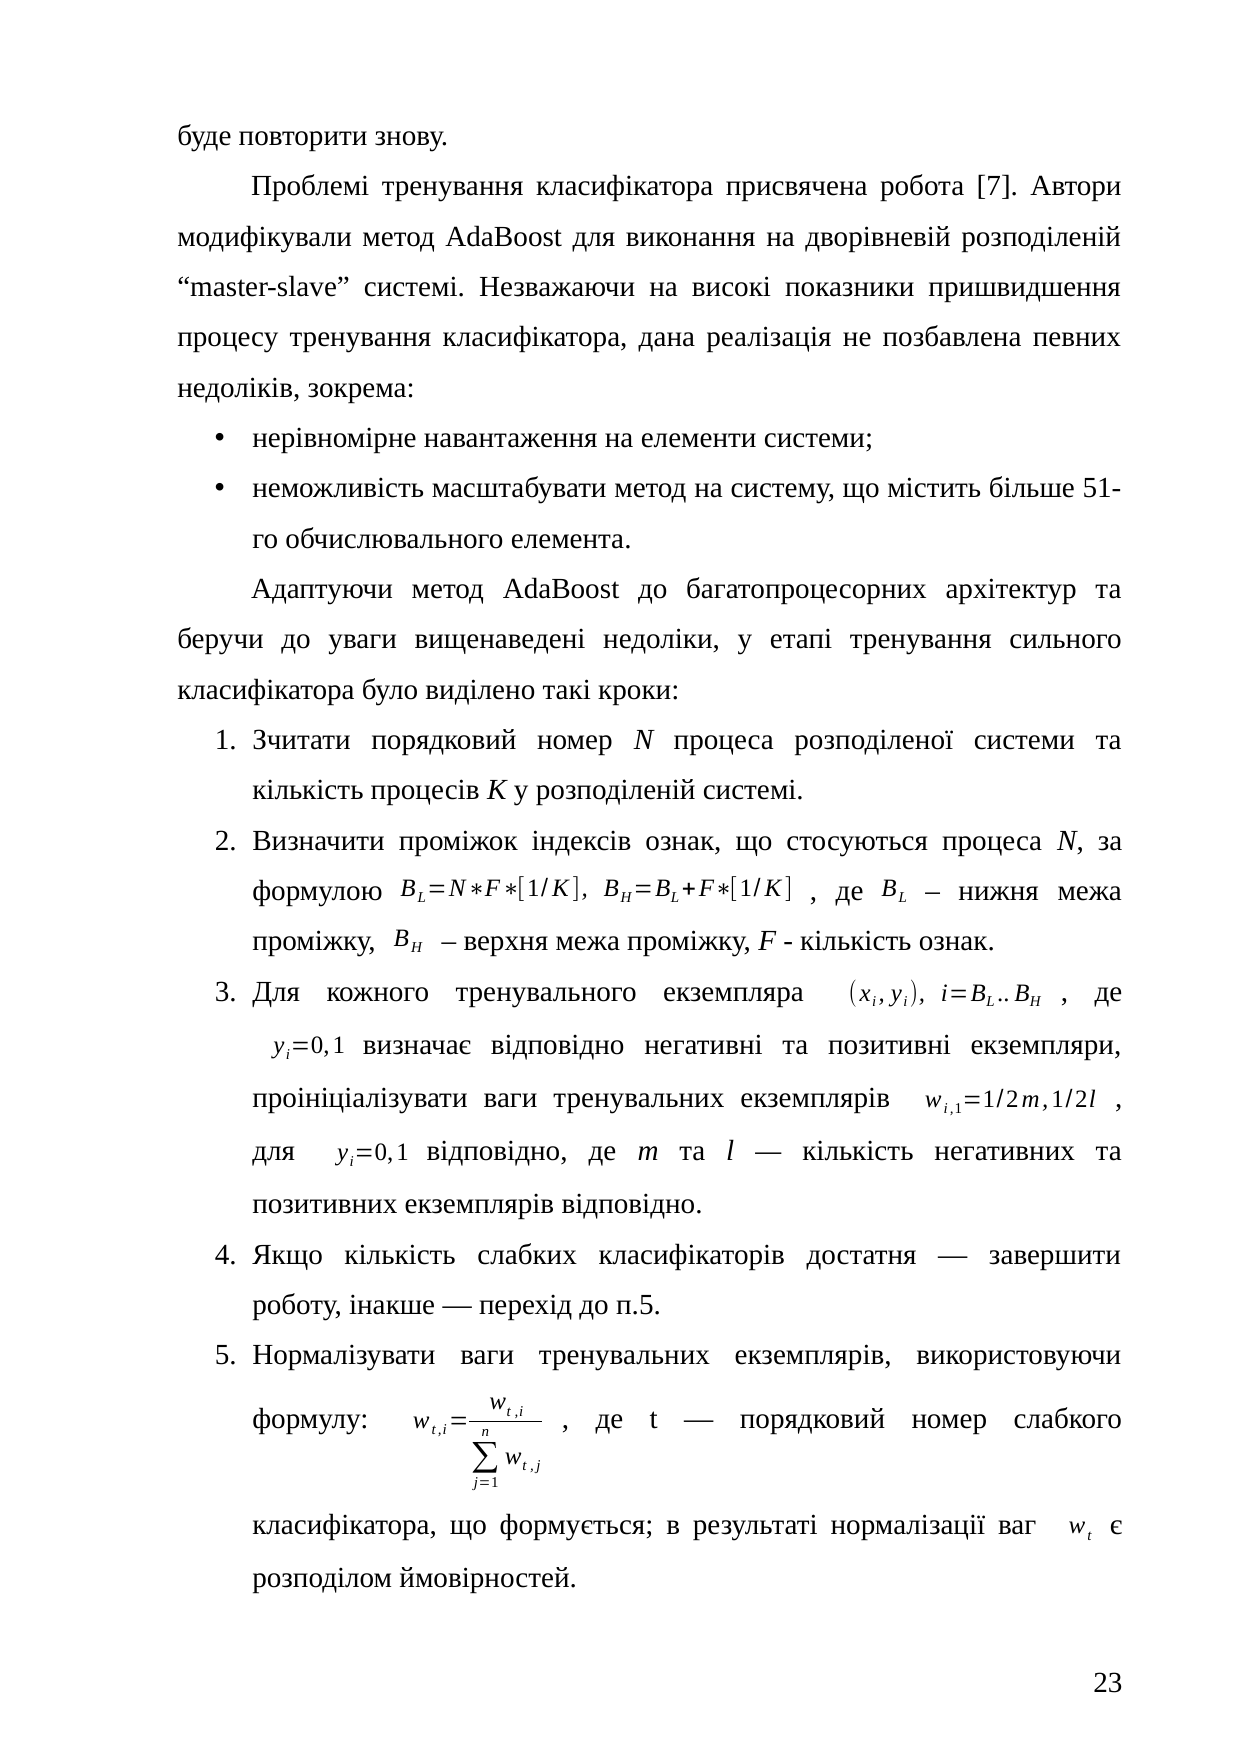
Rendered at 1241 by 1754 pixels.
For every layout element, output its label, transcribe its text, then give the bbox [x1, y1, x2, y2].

text буде повторити знову. [177, 118, 1122, 152]
text Проблемі тренування класифікатора присвячена робота [7]. Автори модифікували метод AdaBoost для виконання на дворівневій розподіленій “master-slave” системі. Незважаючи на високі показники пришвидшення процесу тренування класифікатора, дана реалізація не позбавлена певних недоліків, зокрема: [177, 168, 1122, 403]
list Якщо кількість слабких класифікаторів достатня — завершити роботу, інакше — перехід до п.5. [214, 1237, 1122, 1321]
list Нормалізувати ваги тренувальних екземплярів, використовуючи формулу: , де t — порядковий номер слабкого класифікатора, що формується; в результаті нормалізації ваг є розподілом ймовірностей. [214, 1337, 1122, 1594]
list неможливість масштабувати метод на систему, що містить більше 51-го обчислювального елемента. [214, 470, 1122, 554]
text Адаптуючи метод AdaBoost до багатопроцесорних архітектур та беручи до уваги вищенаведені недоліки, у етапі тренування сильного класифікатора було виділено такі кроки: [177, 571, 1122, 705]
list Зчитати порядковий номер N процеса розподіленої системи та кількість процесів K у розподіленій системі. [214, 722, 1122, 806]
list нерівномірне навантаження на елементи системи; [214, 420, 1122, 454]
list Визначити проміжок індексів ознак, що стосуються процеса N, за формулою, де– нижня межа проміжку,– верхня межа проміжку, F - кількість ознак. [214, 823, 1122, 957]
list Для кожного тренувального екземпляра , де визначає відповідно негативні та позитивні екземпляри, проініціалізувати ваги тренувальних екземплярів , для відповідно, де m та l — кількість негативних та позитивних екземплярів відповідно. [214, 974, 1122, 1220]
